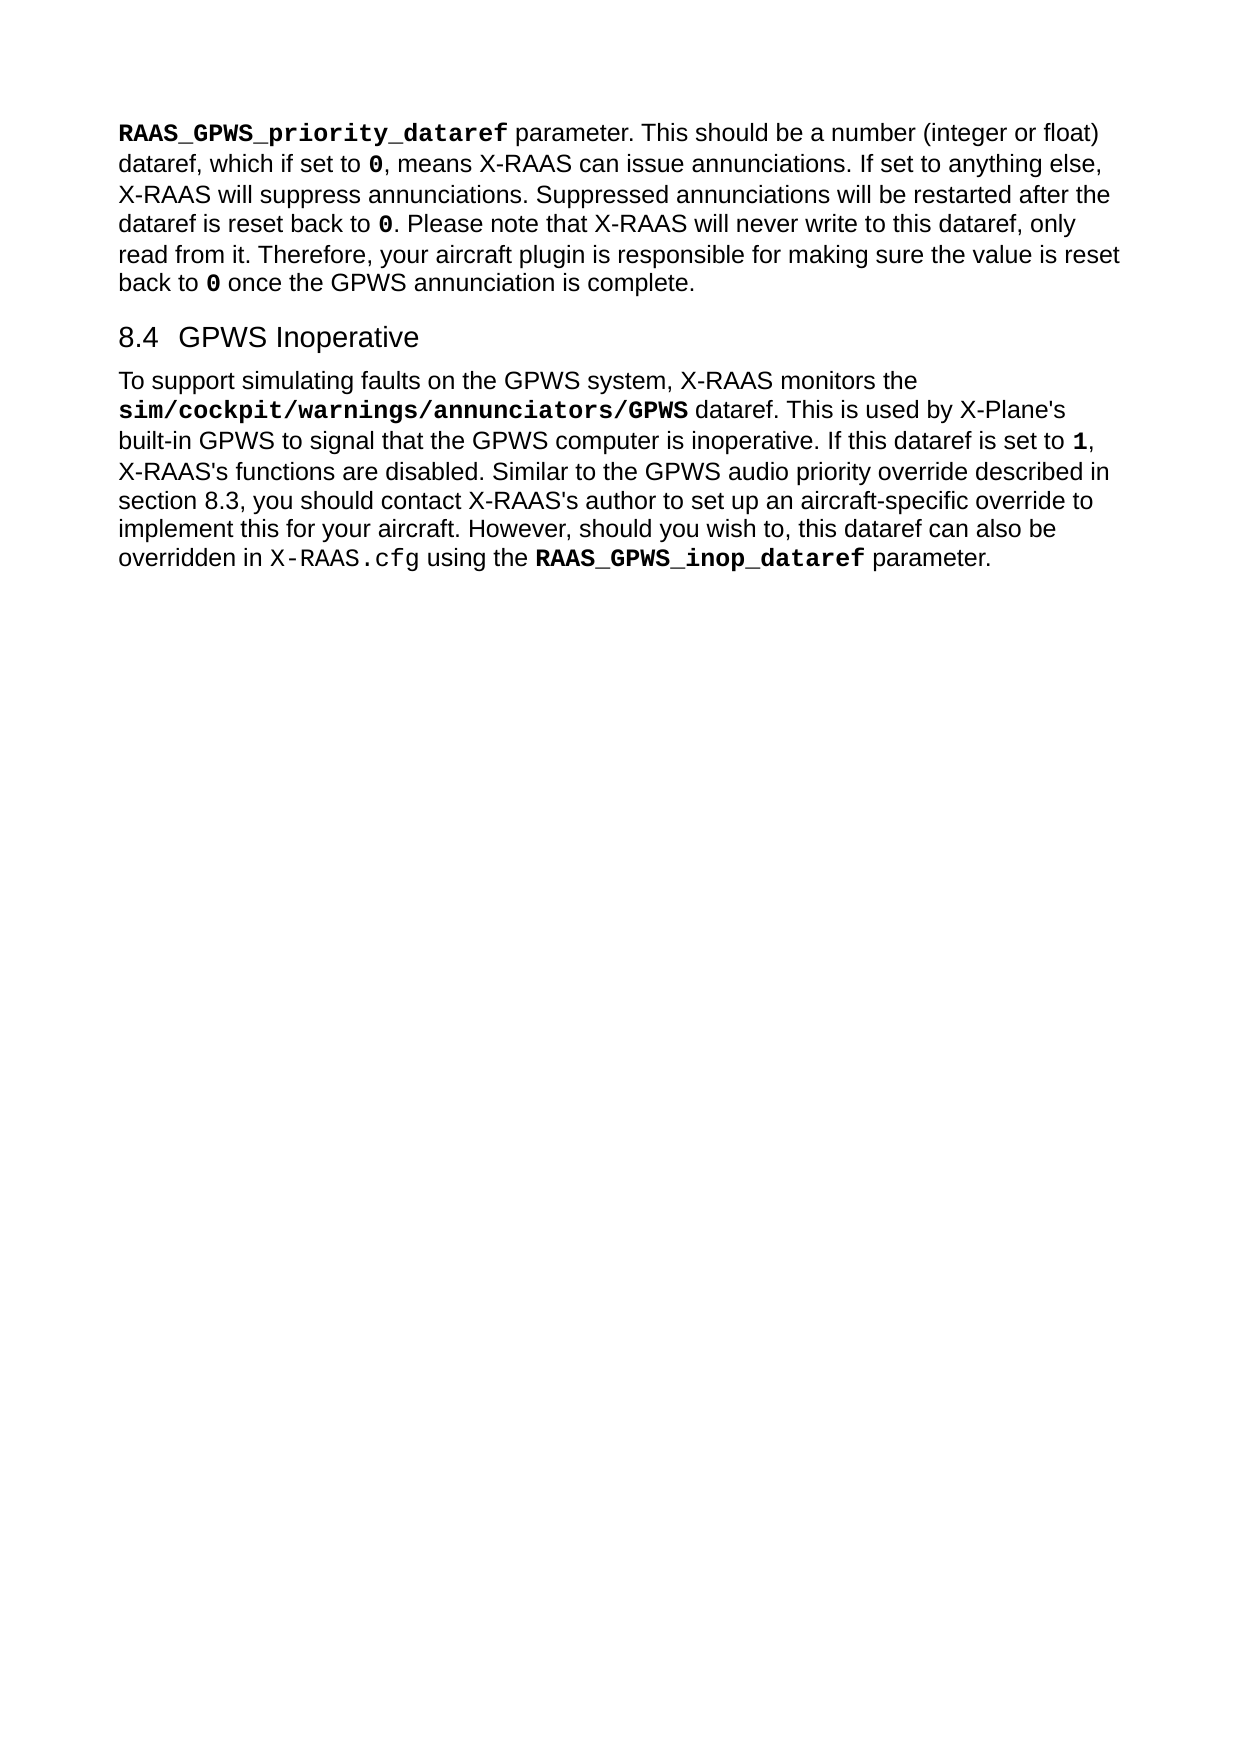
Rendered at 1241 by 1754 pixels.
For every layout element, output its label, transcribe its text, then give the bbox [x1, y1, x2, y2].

text To support simulating faults on the GPWS system, X-RAAS monitors the sim/cockpit/warnings/annunciators/GPWS dataref. This is used by X-Plane's built-in GPWS to signal that the GPWS computer is inoperative. If this dataref is set to 1, X-RAAS's functions are disabled. Similar to the GPWS audio priority override described in section 8.3, you should contact X-RAAS's author to set up an aircraft-specific override to implement this for your aircraft. However, should you wish to, this dataref can also be overridden in X-RAAS.cfg using the RAAS_GPWS_inop_dataref parameter. [118, 366, 1122, 574]
subtitle GPWS Inoperative [118, 320, 1122, 354]
text RAAS_GPWS_priority_dataref parameter. This should be a number (integer or float) dataref, which if set to 0, means X-RAAS can issue annunciations. If set to anything else, X-RAAS will suppress annunciations. Suppressed annunciations will be restarted after the dataref is reset back to 0. Please note that X-RAAS will never write to this dataref, only read from it. Therefore, your aircraft plugin is responsible for making sure the value is reset back to 0 once the GPWS annunciation is complete. [118, 118, 1122, 299]
